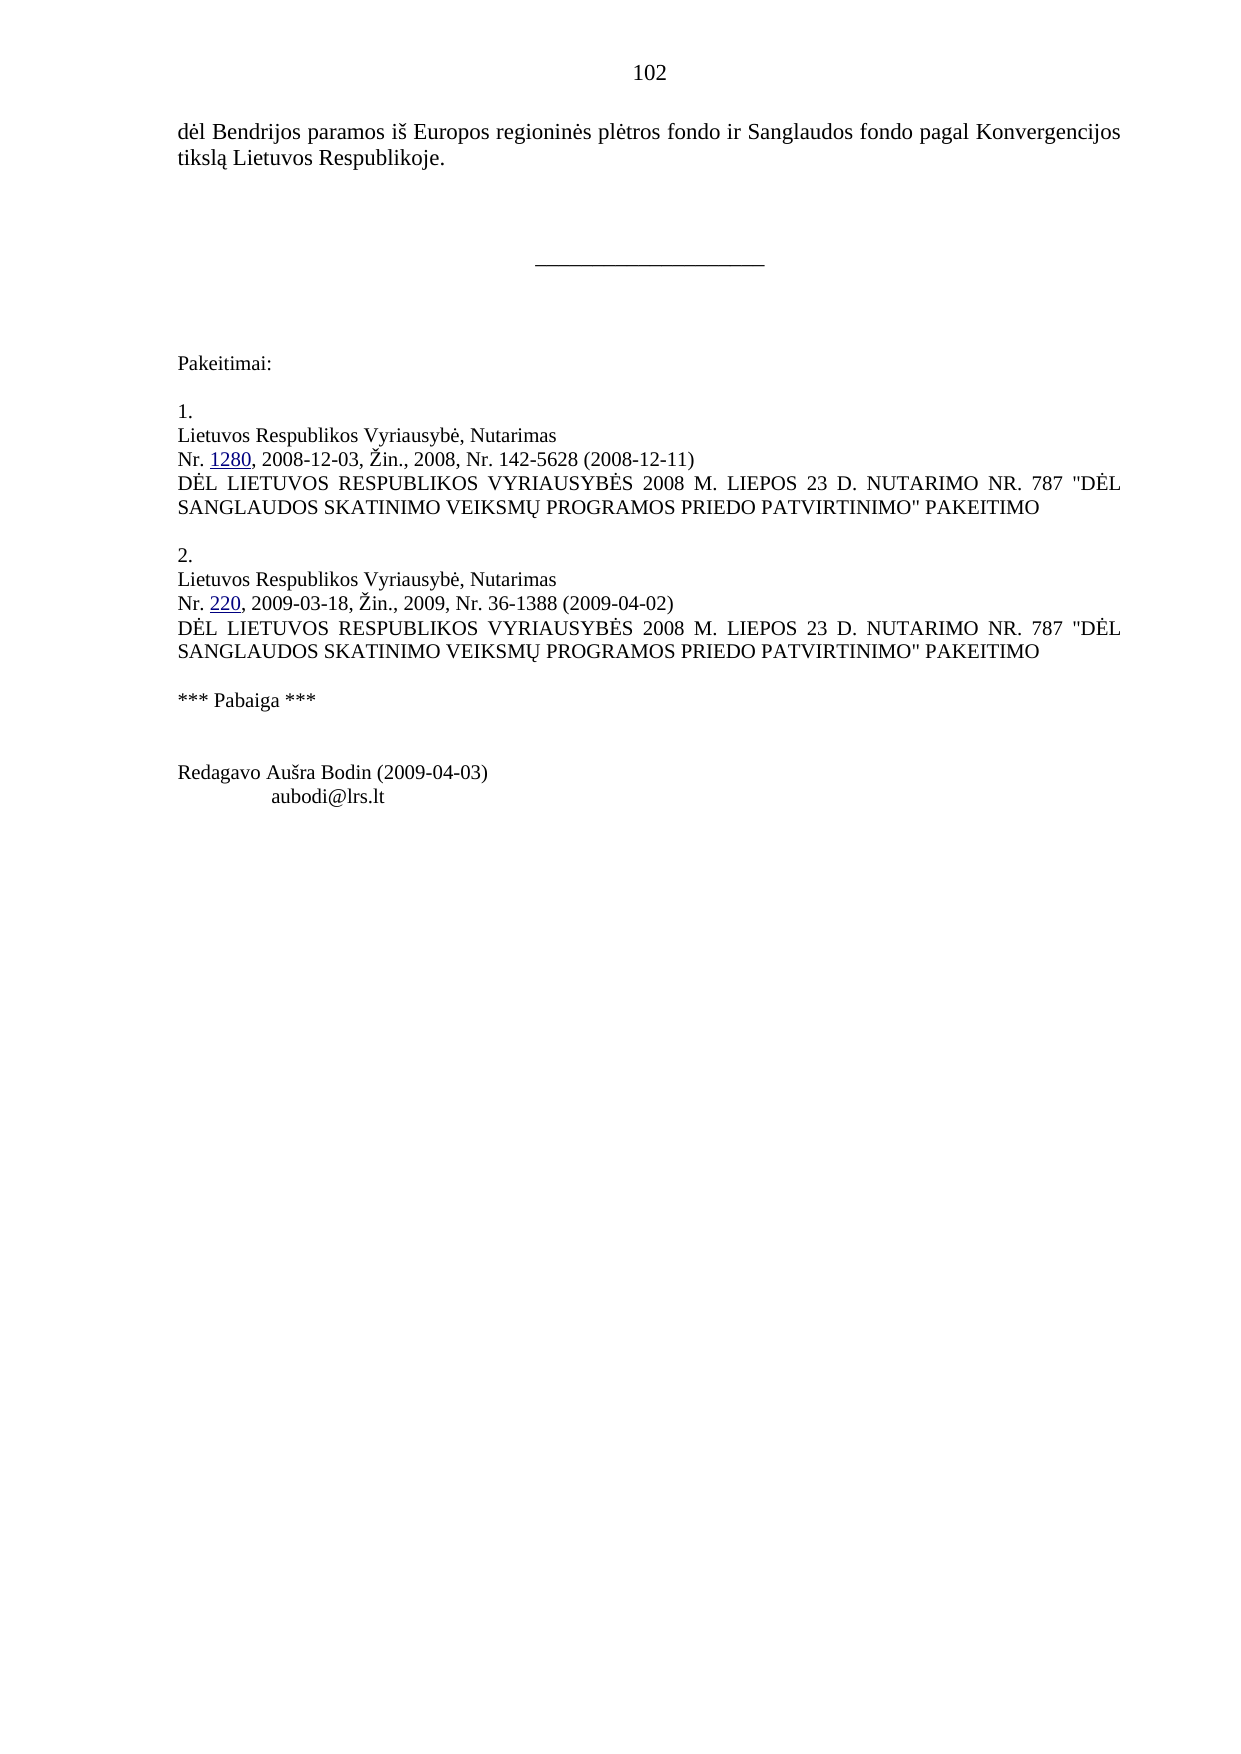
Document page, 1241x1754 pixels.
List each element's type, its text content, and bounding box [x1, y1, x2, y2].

text Lietuvos Respublikos Vyriausybė, Nutarimas [177, 423, 1122, 447]
text dėl Bendrijos paramos iš Europos regioninės plėtros fondo ir Sanglaudos fondo pagal Konvergencijos tikslą Lietuvos Respublikoje. [177, 118, 1122, 171]
text Pakeitimai: [177, 351, 1122, 375]
text DĖL LIETUVOS RESPUBLIKOS VYRIAUSYBĖS 2008 M. LIEPOS 23 D. NUTARIMO NR. 787 "DĖL SANGLAUDOS SKATINIMO VEIKSMŲ PROGRAMOS PRIEDO PATVIRTINIMO" PAKEITIMO [177, 471, 1122, 519]
text aubodi@lrs.lt [177, 784, 1122, 808]
text *** Pabaiga *** [177, 688, 1122, 712]
text Redagavo Aušra Bodin (2009-04-03) [177, 760, 1122, 784]
text Nr. 1280, 2008-12-03, Žin., 2008, Nr. 142-5628 (2008-12-11) [177, 447, 1122, 471]
text Lietuvos Respublikos Vyriausybė, Nutarimas [177, 567, 1122, 591]
text –––––––––––––––––––– [177, 250, 1122, 276]
text 2. [177, 543, 1122, 567]
text DĖL LIETUVOS RESPUBLIKOS VYRIAUSYBĖS 2008 M. LIEPOS 23 D. NUTARIMO NR. 787 "DĖL SANGLAUDOS SKATINIMO VEIKSMŲ PROGRAMOS PRIEDO PATVIRTINIMO" PAKEITIMO [177, 615, 1122, 663]
text 1. [177, 399, 1122, 423]
text Nr. 220, 2009-03-18, Žin., 2009, Nr. 36-1388 (2009-04-02) [177, 591, 1122, 615]
